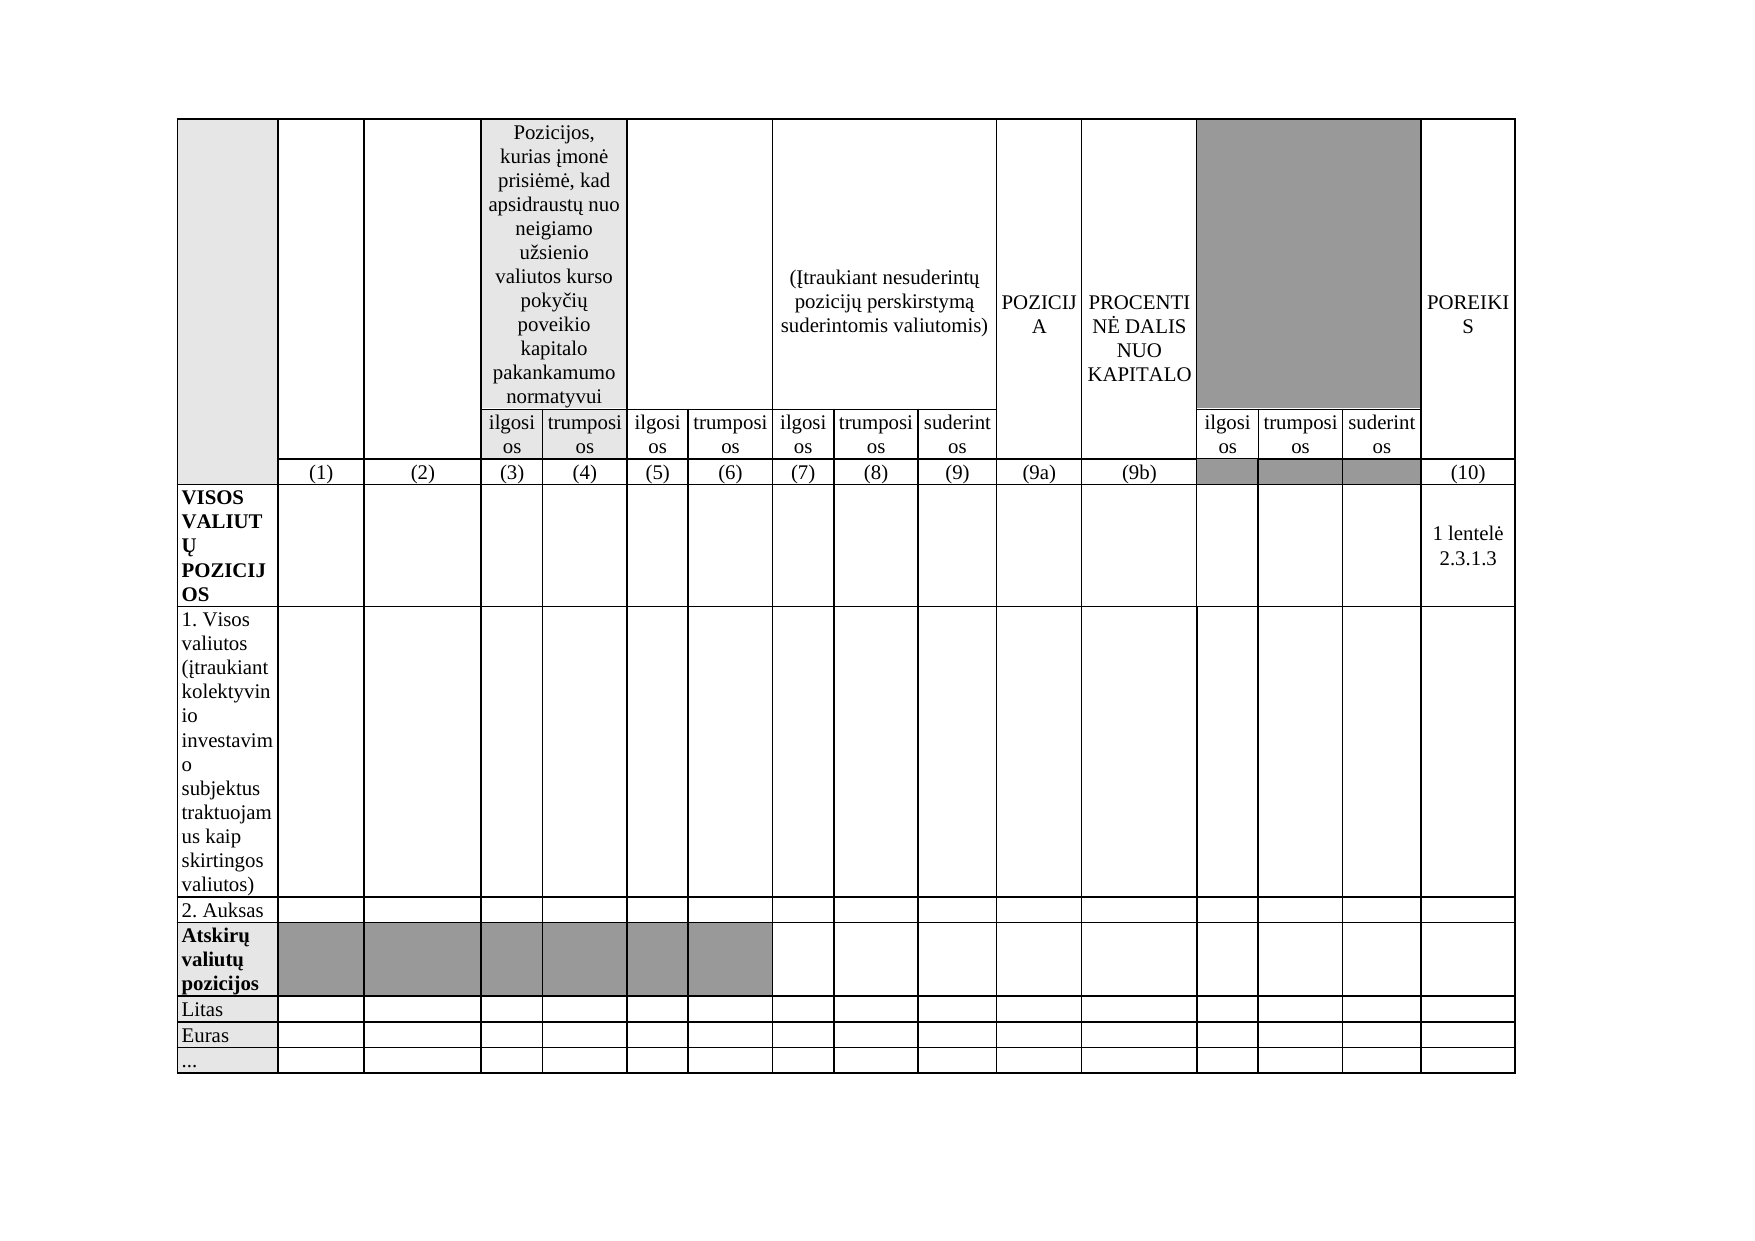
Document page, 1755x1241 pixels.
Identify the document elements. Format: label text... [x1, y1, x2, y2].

table_cell [1198, 923, 1257, 995]
table_cell [543, 1023, 626, 1047]
table_cell [279, 898, 363, 922]
table_header [178, 120, 277, 484]
table_cell [1422, 1023, 1514, 1047]
table_cell [1343, 997, 1420, 1021]
table_cell [835, 485, 917, 606]
table_cell [997, 485, 1081, 606]
table_cell [689, 1023, 772, 1047]
table_cell [1082, 923, 1196, 995]
table_cell trumposios [543, 410, 626, 458]
table_cell [1343, 1048, 1420, 1072]
table_cell [1259, 485, 1342, 606]
table_cell [482, 607, 542, 896]
table_cell (3) [482, 460, 542, 484]
table_cell [773, 485, 833, 606]
table_cell [628, 1023, 687, 1047]
table_cell 1 lentelė 2.3.1.3 [1422, 485, 1514, 606]
table_cell [1343, 460, 1420, 484]
table_cell [543, 485, 626, 606]
table_cell [543, 898, 626, 922]
table_cell [628, 898, 687, 922]
table_cell (10) [1422, 460, 1514, 484]
table_cell [919, 1048, 996, 1072]
table_cell [997, 607, 1081, 896]
table_cell VISOS VALIUTŲ POZICIJOS [178, 485, 277, 606]
table_cell [543, 997, 626, 1021]
table_cell ilgosios [1197, 410, 1258, 458]
table_cell [997, 923, 1081, 995]
table_cell (5) [628, 460, 687, 484]
table_cell (1) [279, 460, 363, 484]
table_cell [1082, 997, 1196, 1021]
table_cell [689, 1048, 772, 1072]
table_cell [1198, 898, 1257, 922]
table_cell [689, 607, 772, 896]
table_cell [835, 898, 917, 922]
table_cell [773, 898, 833, 922]
table_cell [689, 923, 772, 995]
table_cell [689, 898, 772, 922]
table_cell [365, 997, 480, 1021]
table_header POREIKIS [1422, 120, 1514, 458]
table_cell 1. Visos valiutos (įtraukiant kolektyvinio investavimo subjektus traktuojamus kaip skirtingos valiutos) [178, 607, 277, 896]
table_cell [1198, 607, 1257, 896]
table_header [628, 120, 772, 408]
table_cell [1082, 485, 1196, 606]
table_cell [773, 1023, 833, 1047]
table_cell [919, 1023, 996, 1047]
table_cell trumposios [1259, 410, 1342, 458]
table_cell [773, 923, 833, 995]
table_cell [279, 485, 363, 606]
table_cell [919, 485, 996, 606]
table_cell [628, 997, 687, 1021]
table_cell [835, 1023, 917, 1047]
table_cell [628, 1048, 687, 1072]
table_cell [365, 607, 480, 896]
table_cell [919, 607, 996, 896]
table_cell [1422, 997, 1514, 1021]
table_cell (7) [773, 460, 833, 484]
table_cell [997, 898, 1081, 922]
table_cell [1422, 607, 1514, 896]
table_cell [1343, 485, 1420, 606]
table_cell (6) [689, 460, 772, 484]
table_cell [482, 1048, 542, 1072]
table_cell ilgosios [773, 410, 833, 458]
table_cell [543, 607, 626, 896]
table_cell [1259, 460, 1342, 484]
table_cell 2. Auksas [178, 898, 277, 922]
table_header [1197, 120, 1420, 408]
table_cell [1259, 1048, 1342, 1072]
table_cell ilgosios [482, 410, 542, 458]
table_cell (9b) [1082, 460, 1196, 484]
table_cell [1082, 1023, 1196, 1047]
table_cell [1343, 607, 1420, 896]
table_cell [1343, 923, 1420, 995]
table_cell trumposios [689, 410, 772, 458]
table_cell Litas [178, 997, 277, 1021]
table_cell [543, 1048, 626, 1072]
table_cell [482, 923, 542, 995]
table_cell [1259, 1023, 1342, 1047]
table_cell [997, 1048, 1081, 1072]
table_cell [365, 923, 480, 995]
table_cell [628, 607, 687, 896]
table_cell [997, 1023, 1081, 1047]
table_cell [1422, 898, 1514, 922]
table_cell (2) [365, 460, 480, 484]
table_cell [835, 997, 917, 1021]
table_cell ilgosios [628, 410, 687, 458]
table_header POZICIJA [997, 120, 1081, 458]
table_cell [1343, 1023, 1420, 1047]
table_cell [1082, 607, 1196, 896]
table_cell Atskirų valiutų pozicijos [178, 923, 277, 995]
table_cell (4) [543, 460, 626, 484]
table_cell [365, 898, 480, 922]
table_cell [279, 923, 363, 995]
table_header (Įtraukiant nesuderintų pozicijų perskirstymą suderintomis valiutomis) [773, 120, 996, 408]
table_cell [997, 997, 1081, 1021]
table_cell [1422, 923, 1514, 995]
table_cell [1259, 997, 1342, 1021]
table_cell (8) [835, 460, 917, 484]
table_cell [1198, 1048, 1257, 1072]
table_cell [1198, 997, 1257, 1021]
table_cell [365, 485, 480, 606]
table_cell (9a) [997, 460, 1081, 484]
table_cell [1259, 923, 1342, 995]
table_cell [1082, 898, 1196, 922]
table_cell Pozicijos, kurias įmonė prisiėmė, kad apsidraustų nuo neigiamo užsienio valiutos kurso pokyčių poveikio kapitalo pakankamumo normatyvui [482, 120, 626, 408]
table_cell [835, 1048, 917, 1072]
table_cell Euras [178, 1023, 277, 1047]
table_cell [279, 1023, 363, 1047]
table_cell [919, 923, 996, 995]
table_cell [1259, 898, 1342, 922]
table_cell (9) [919, 460, 996, 484]
table_cell [689, 485, 772, 606]
table_cell [919, 997, 996, 1021]
table_cell [1259, 607, 1342, 896]
table_cell [835, 923, 917, 995]
table_cell [628, 485, 687, 606]
table_cell suderintos [1343, 410, 1420, 458]
table_cell [365, 120, 480, 458]
table_cell [482, 898, 542, 922]
table_cell ... [178, 1048, 277, 1072]
table_cell [1197, 485, 1257, 606]
table_cell [543, 923, 626, 995]
table_cell [773, 607, 833, 896]
table_cell [365, 1023, 480, 1047]
table_cell [773, 997, 833, 1021]
table_cell [1343, 898, 1420, 922]
table_cell [773, 1048, 833, 1072]
table_cell [279, 120, 363, 458]
table_cell [1197, 459, 1257, 484]
table_cell [365, 1048, 480, 1072]
table_cell [1198, 1023, 1257, 1047]
table_cell [1082, 1048, 1196, 1072]
table_cell [689, 997, 772, 1021]
table_cell [919, 898, 996, 922]
table_cell [279, 607, 363, 896]
table_cell suderintos [919, 410, 996, 458]
table_cell [482, 1023, 542, 1047]
table_header PROCENTINĖ DALIS NUO KAPITALO [1082, 120, 1196, 458]
table_cell [279, 997, 363, 1021]
table_cell trumposios [835, 410, 917, 458]
table_cell [279, 1048, 363, 1072]
table_cell [835, 607, 917, 896]
table_cell [482, 485, 542, 606]
table_cell [628, 923, 687, 995]
table_cell [482, 997, 542, 1021]
table_cell [1422, 1048, 1514, 1072]
